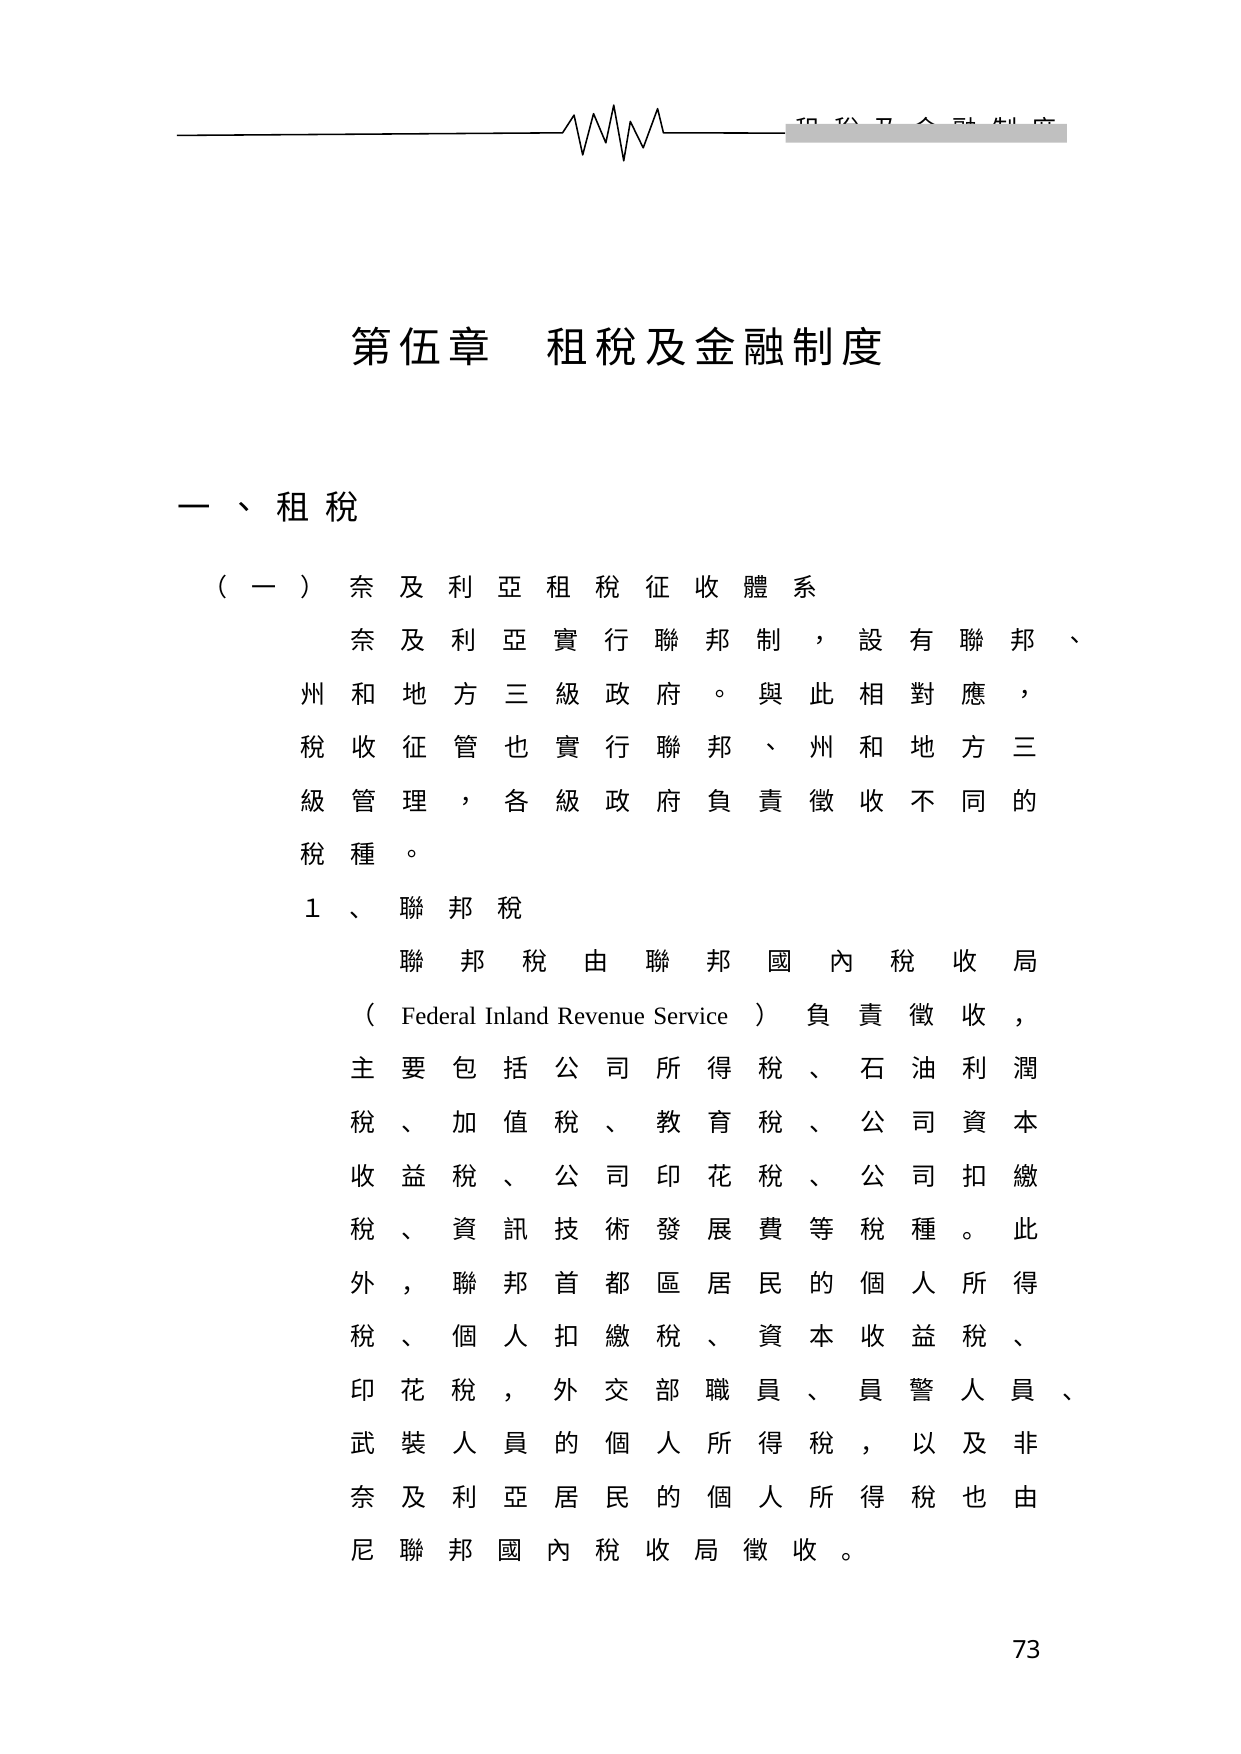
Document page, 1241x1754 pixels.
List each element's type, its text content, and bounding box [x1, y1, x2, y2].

text 聯邦稅由聯邦國內稅收局（Federal Inland Revenue Service）負責徵收，主要包括公司所得稅、石油利潤稅、加值稅、教育稅、公司資本收益稅、公司印花稅、公司扣繳稅、資訊技術發展費等稅種。此外，聯邦首都區居民的個人所得稅、個人扣繳稅、資本收益稅、印花稅，外交部職員、員警人員、武裝人員的個人所得稅，以及非奈及利亞居民的個人所得稅也由尼聯邦國內稅收局徵收。 [325, 933, 1063, 1576]
text 第伍章 租稅及金融制度 [178, 291, 1063, 398]
text 奈及利亞實行聯邦制，設有聯邦、州和地方三級政府。與此相對應，稅收征管也實行聯邦、州和地方三級管理，各級政府負責徵收不同的稅種。 [276, 612, 1063, 880]
text １、聯邦稅 [276, 880, 1063, 933]
text 一、租稅 [178, 478, 1063, 532]
text （一）奈及利亞租稅征收體系 [202, 558, 1063, 612]
